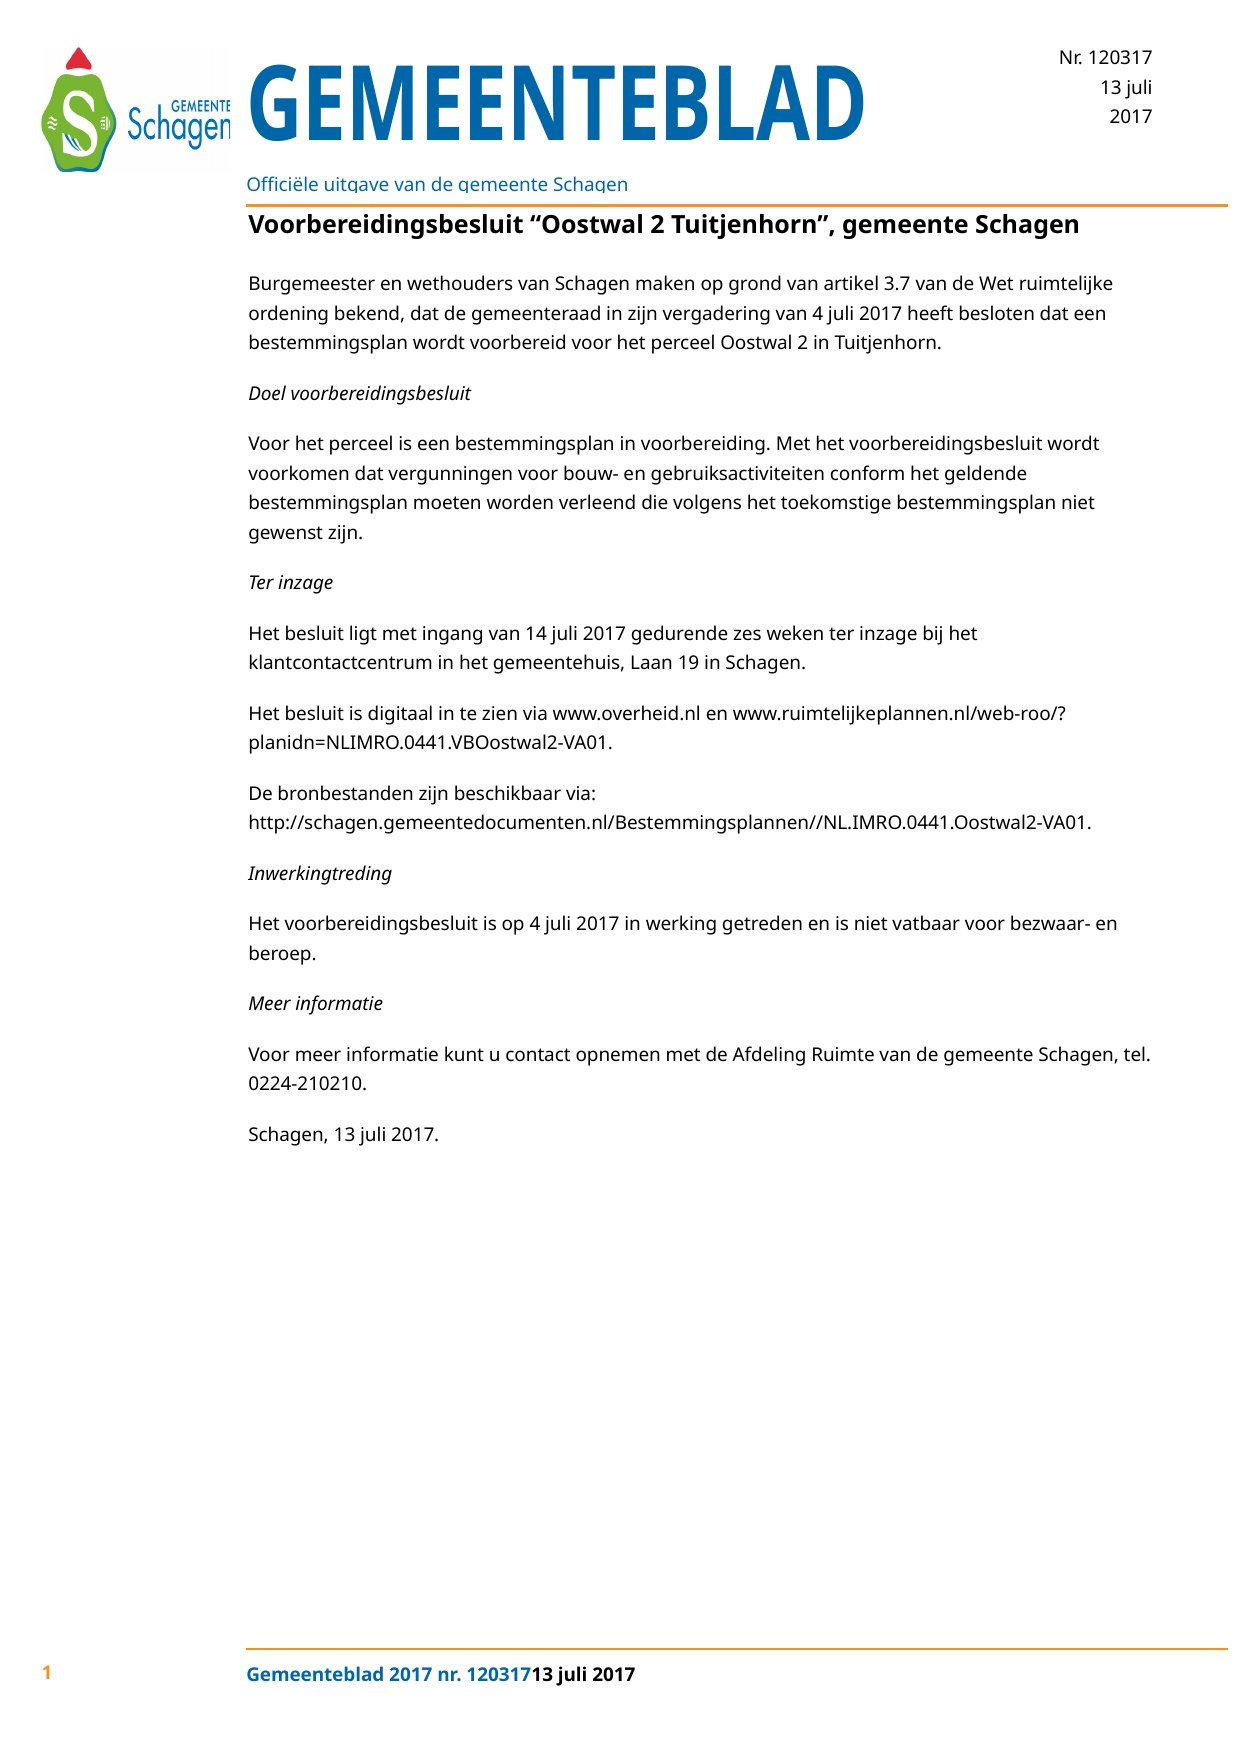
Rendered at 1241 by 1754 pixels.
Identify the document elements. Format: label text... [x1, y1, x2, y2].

text Burgemeester en wethouders van Schagen maken op grond van artikel 3.7 van de Wet ruimtelijke ordening bekend, dat de gemeenteraad in zijn vergadering van 4 juli 2017 heeft besloten dat een bestemmingsplan wordt voorbereid voor het perceel Oostwal 2 in Tuitjenhorn. [248, 270, 1152, 355]
text Ter inzage [248, 569, 1152, 595]
text Voorbereidingsbesluit “Oostwal 2 Tuitjenhorn”, gemeente Schagen [248, 207, 1152, 241]
text Het besluit ligt met ingang van 14 juli 2017 gedurende zes weken ter inzage bij het klantcontactcentrum in het gemeentehuis, Laan 19 in Schagen. [248, 620, 1152, 675]
text Voor meer informatie kunt u contact opnemen met de Afdeling Ruimte van de gemeente Schagen, tel. 0224-210210. [248, 1041, 1152, 1096]
text Schagen, 13 juli 2017. [248, 1121, 1152, 1146]
text De bronbestanden zijn beschikbaar via: http://schagen.gemeentedocumenten.nl/Bestemmingsplannen//NL.IMRO.0441.Oostwal2-VA01. [248, 780, 1152, 835]
text Meer informatie [248, 990, 1152, 1016]
text Inwerkingtreding [248, 860, 1152, 886]
picture [41, 47, 231, 172]
text Voor het perceel is een bestemmingsplan in voorbereiding. Met het voorbereidingsbesluit wordt voorkomen dat vergunningen voor bouw- en gebruiksactiviteiten conform het geldende bestemmingsplan moeten worden verleend die volgens het toekomstige bestemmingsplan niet gewenst zijn. [248, 430, 1152, 545]
text Doel voorbereidingsbesluit [248, 380, 1152, 406]
text Het voorbereidingsbesluit is op 4 juli 2017 in werking getreden en is niet vatbaar voor bezwaar- en beroep. [248, 910, 1152, 966]
text Het besluit is digitaal in te zien via www.overheid.nl en www.ruimtelijkeplannen.nl/web-roo/?planidn=NLIMRO.0441.VBOostwal2-VA01. [248, 700, 1152, 755]
